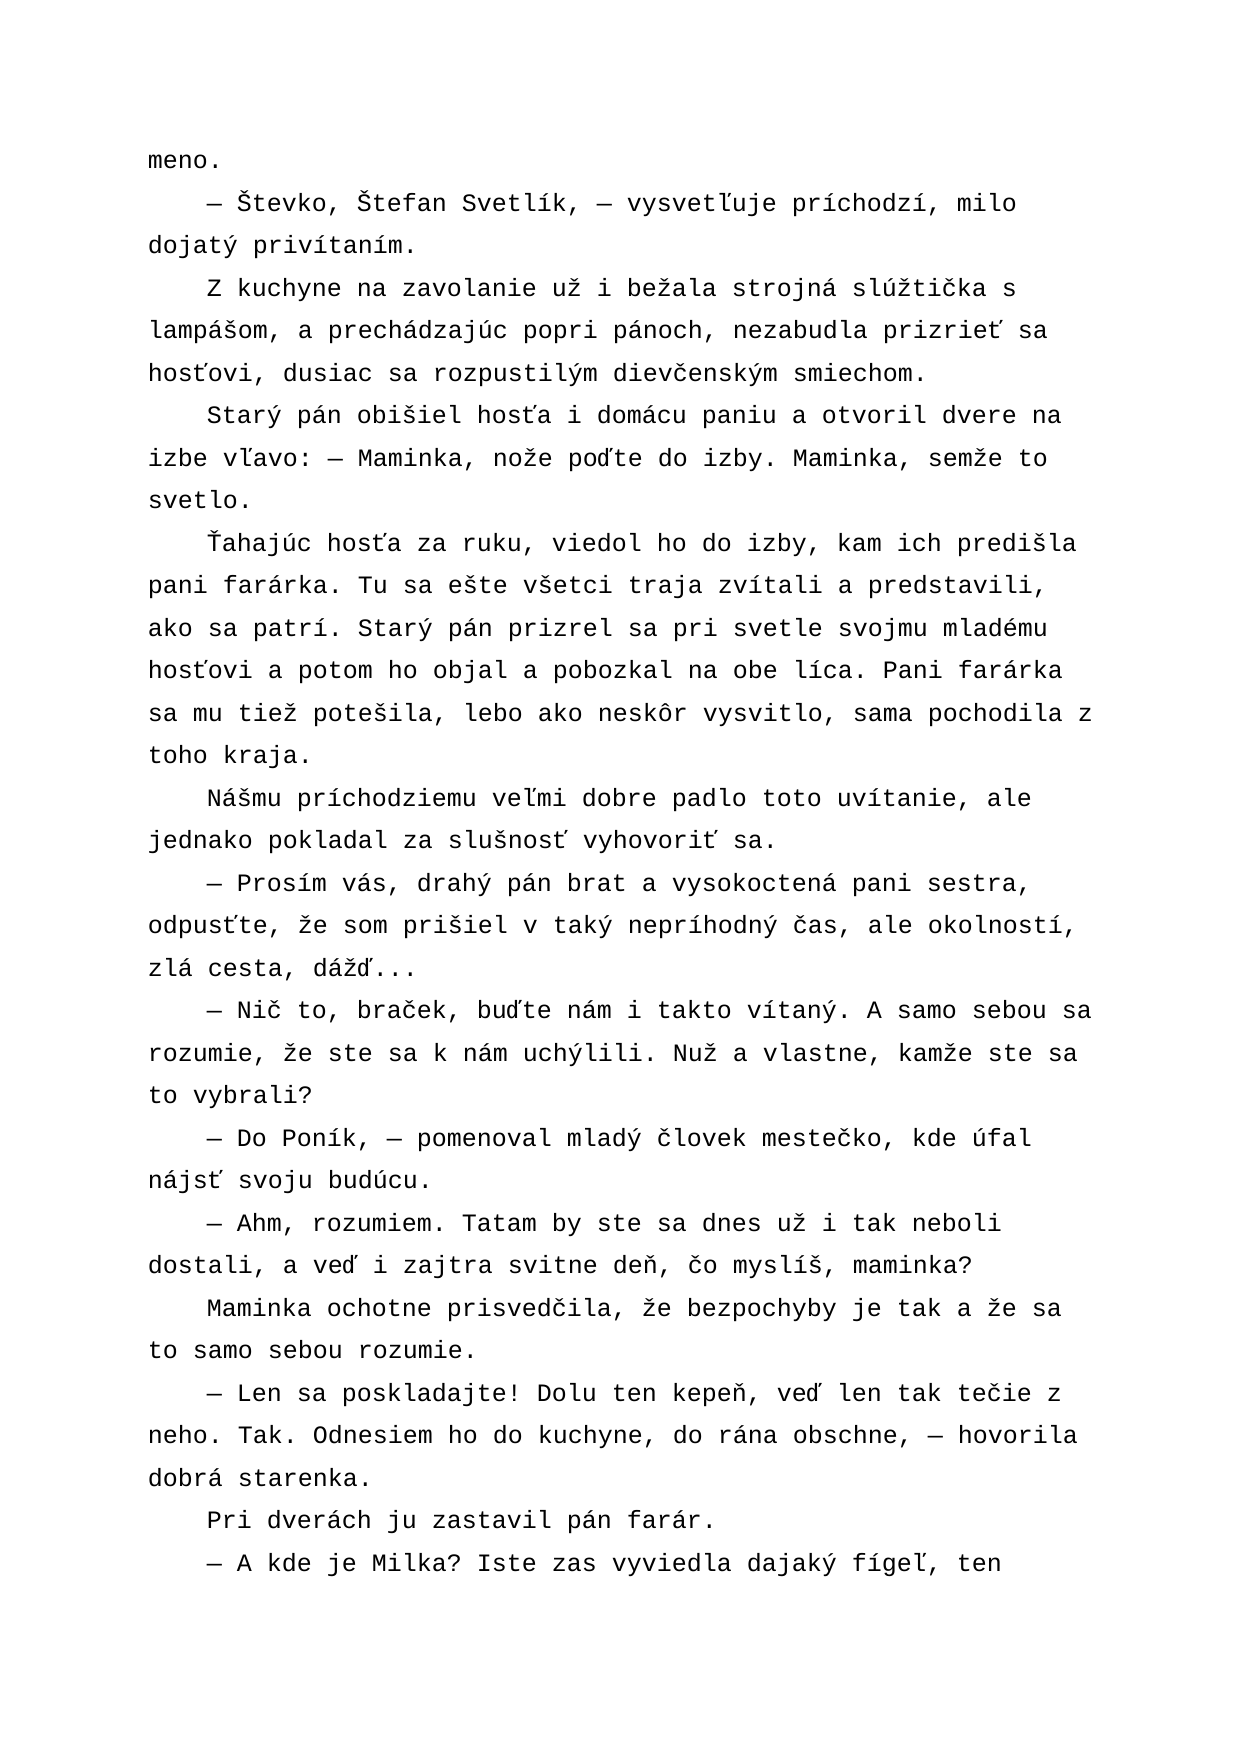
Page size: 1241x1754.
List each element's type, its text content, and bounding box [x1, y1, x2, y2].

text Ťahajúc hosťa za ruku, viedol ho do izby, kam ich predišla pani farárka. Tu sa ešte všetci traja zvítali a predstavili, ako sa patrí. Starý pán prizrel sa pri svetle svojmu mladému hosťovi a potom ho objal a pobozkal na obe líca. Pani farárka sa mu tiež potešila, lebo ako neskôr vysvitlo, sama pochodila z toho kraja. [148, 530, 1093, 771]
text Z kuchyne na zavolanie už i bežala strojná slúžtička s lampášom, a prechádzajúc popri pánoch, nezabudla prizrieť sa hosťovi, dusiac sa rozpustilým dievčenským smiechom. [148, 275, 1093, 388]
text — A kde je Milka? Iste zas vyviedla dajaký fígeľ, ten [148, 1550, 1093, 1578]
text Starý pán obišiel hosťa i domácu paniu a otvoril dvere na izbe vľavo: — Maminka, nože poďte do izby. Maminka, semže to svetlo. [148, 403, 1093, 516]
text — Do Poník, — pomenoval mladý človek mestečko, kde úfal nájsť svoju budúcu. [148, 1125, 1093, 1196]
text Nášmu príchodziemu veľmi dobre padlo toto uvítanie, ale jednako pokladal za slušnosť vyhovoriť sa. [148, 785, 1093, 856]
text Maminka ochotne prisvedčila, že bezpochyby je tak a že sa to samo sebou rozumie. [148, 1295, 1093, 1366]
text — Nič to, braček, buďte nám i takto vítaný. A samo sebou sa rozumie, že ste sa k nám uchýlili. Nuž a vlastne, kamže ste sa to vybrali? [148, 998, 1093, 1111]
text — Ahm, rozumiem. Tatam by ste sa dnes už i tak neboli dostali, a veď i zajtra svitne deň, čo myslíš, maminka? [148, 1210, 1093, 1281]
text — Len sa poskladajte! Dolu ten kepeň, veď len tak tečie z neho. Tak. Odnesiem ho do kuchyne, do rána obschne, — hovorila dobrá starenka. [148, 1380, 1093, 1493]
text meno. [148, 148, 1093, 176]
text — Števko, Štefan Svetlík, — vysvetľuje príchodzí, milo dojatý privítaním. [148, 190, 1093, 261]
text Pri dverách ju zastavil pán farár. [148, 1508, 1093, 1536]
text — Prosím vás, drahý pán brat a vysokoctená pani sestra, odpusťte, že som prišiel v taký nepríhodný čas, ale okolností, zlá cesta, dážď... [148, 870, 1093, 983]
